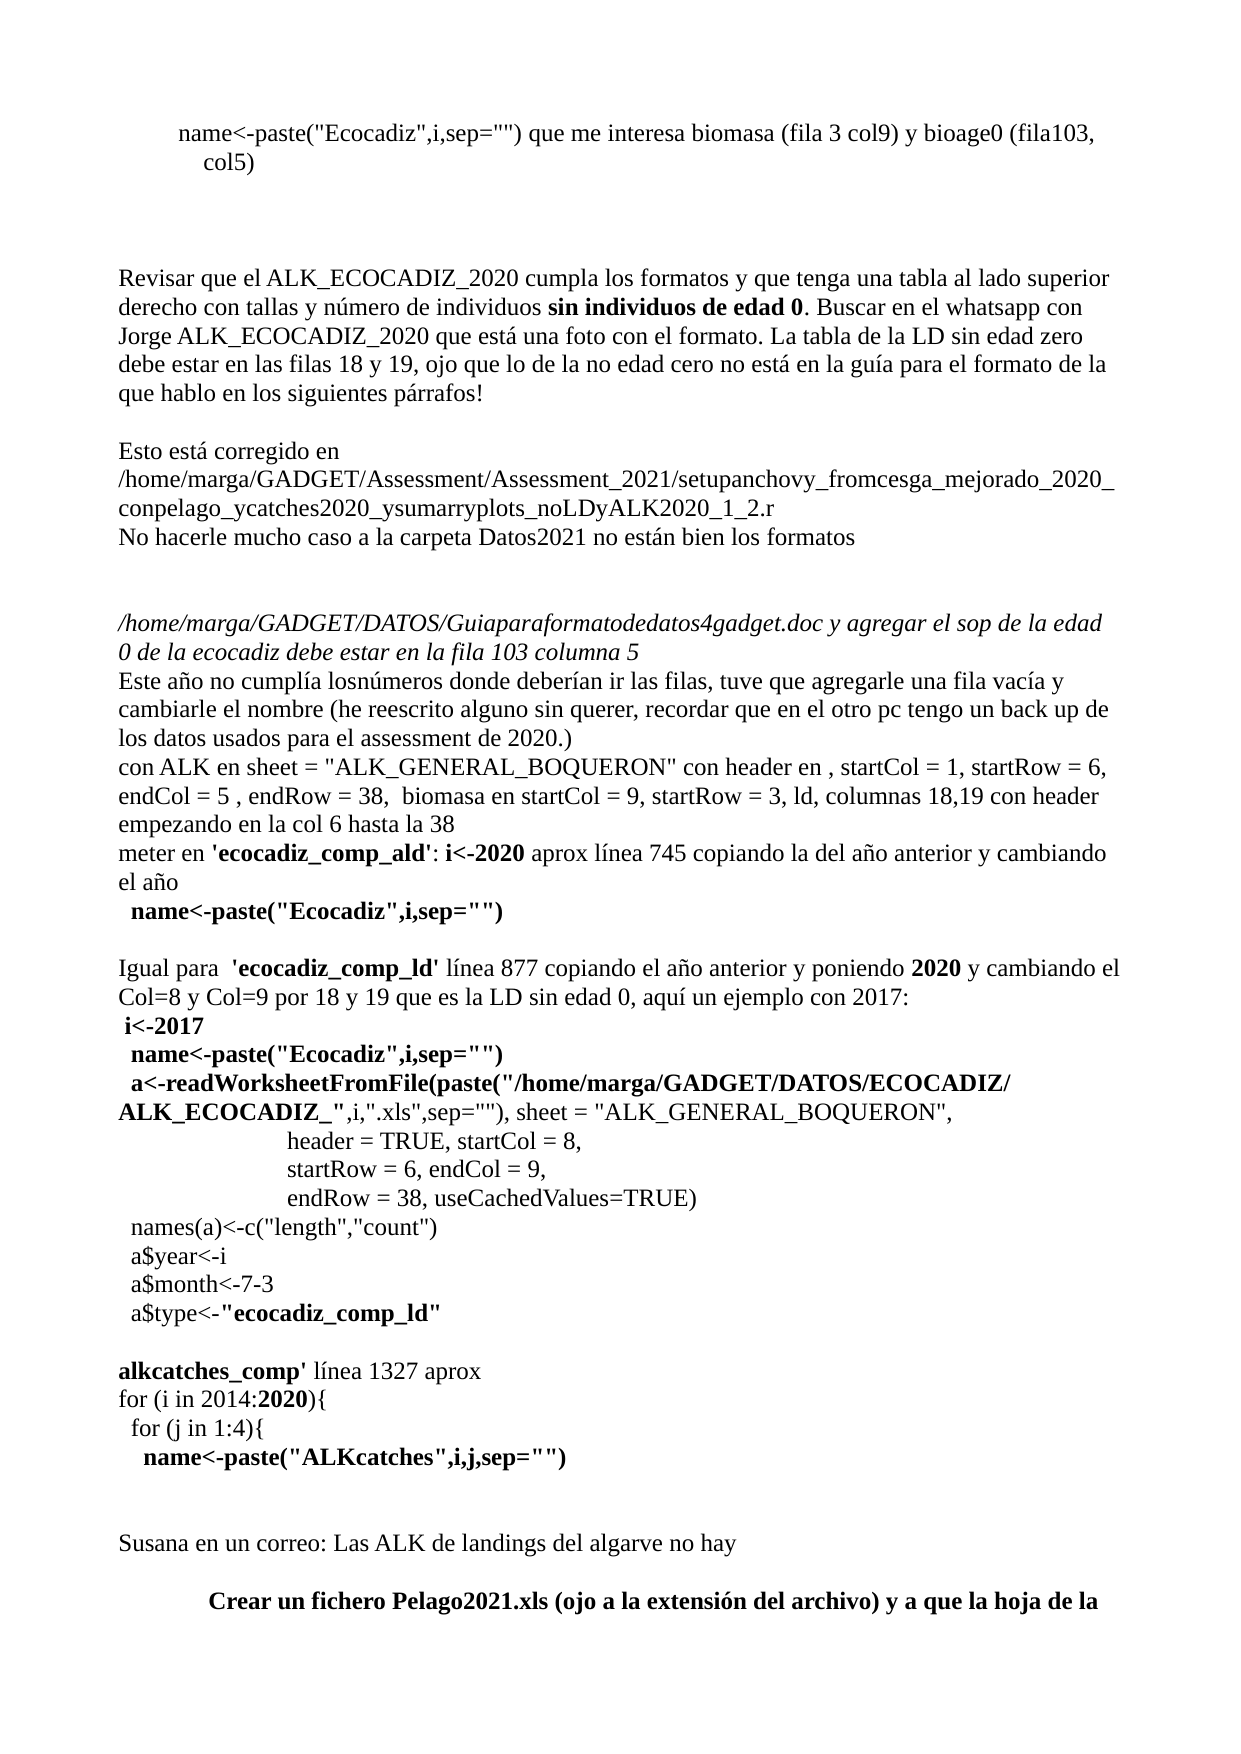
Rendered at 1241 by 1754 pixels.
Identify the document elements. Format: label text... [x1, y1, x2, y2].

text name<-paste("Ecocadiz",i,sep="") [118, 1039, 1122, 1068]
text name<-paste("ALKcatches",i,j,sep="") [118, 1442, 1122, 1471]
text a$month<-7-3 [118, 1269, 1122, 1298]
text No hacerle mucho caso a la carpeta Datos2021 no están bien los formatos [118, 522, 1122, 551]
text startRow = 6, endCol = 9, [118, 1154, 1122, 1183]
text Este año no cumplía losnúmeros donde deberían ir las filas, tuve que agregarle una fila vacía y cambiarle el nombre (he reescrito alguno sin querer, recordar que en el otro pc tengo un back up de los datos usados para el assessment de 2020.) [118, 666, 1122, 752]
text names(a)<-c("length","count") [118, 1212, 1122, 1241]
text for (j in 1:4){ [118, 1413, 1122, 1442]
text header = TRUE, startCol = 8, [118, 1126, 1122, 1154]
text con ALK en sheet = "ALK_GENERAL_BOQUERON" con header en , startCol = 1, startRow = 6, endCol = 5 , endRow = 38, biomasa en startCol = 9, startRow = 3, ld, columnas 18,19 con header empezando en la col 6 hasta la 38 [118, 752, 1122, 838]
text Crear un fichero Pelago2021.xls (ojo a la extensión del archivo) y a que la hoja de la [208, 1586, 1122, 1614]
text Igual para 'ecocadiz_comp_ld' línea 877 copiando el año anterior y poniendo 2020 y cambiando el Col=8 y Col=9 por 18 y 19 que es la LD sin edad 0, aquí un ejemplo con 2017: [118, 953, 1122, 1011]
text a$year<-i [118, 1241, 1122, 1269]
text for (i in 2014:2020){ [118, 1384, 1122, 1413]
text alkcatches_comp' línea 1327 aprox [118, 1356, 1122, 1384]
text Susana en un correo: Las ALK de landings del algarve no hay [118, 1528, 1122, 1557]
text i<-2017 [118, 1011, 1122, 1039]
text name<-paste("Ecocadiz",i,sep="") que me interesa biomasa (fila 3 col9) y bioage0 (fila103, col5) [166, 118, 1122, 176]
text Revisar que el ALK_ECOCADIZ_2020 cumpla los formatos y que tenga una tabla al lado superior derecho con tallas y número de individuos sin individuos de edad 0. Buscar en el whatsapp con Jorge ALK_ECOCADIZ_2020 que está una foto con el formato. La tabla de la LD sin edad zero debe estar en las filas 18 y 19, ojo que lo de la no edad cero no está en la guía para el formato de la que hablo en los siguientes párrafos! [118, 263, 1122, 407]
text a<-readWorksheetFromFile(paste("/home/marga/GADGET/DATOS/ECOCADIZ/ALK_ECOCADIZ_",i,".xls",sep=""), sheet = "ALK_GENERAL_BOQUERON", [118, 1068, 1122, 1126]
text /home/marga/GADGET/DATOS/Guiaparaformatodedatos4gadget.doc y agregar el sop de la edad 0 de la ecocadiz debe estar en la fila 103 columna 5 [118, 608, 1122, 666]
text endRow = 38, useCachedValues=TRUE) [118, 1183, 1122, 1212]
text meter en 'ecocadiz_comp_ald': i<-2020 aprox línea 745 copiando la del año anterior y cambiando el año [118, 838, 1122, 896]
text name<-paste("Ecocadiz",i,sep="") [118, 896, 1122, 924]
text a$type<-"ecocadiz_comp_ld" [118, 1298, 1122, 1327]
text Esto está corregido en /home/marga/GADGET/Assessment/Assessment_2021/setupanchovy_fromcesga_mejorado_2020_conpelago_ycatches2020_ysumarryplots_noLDyALK2020_1_2.r [118, 436, 1122, 522]
